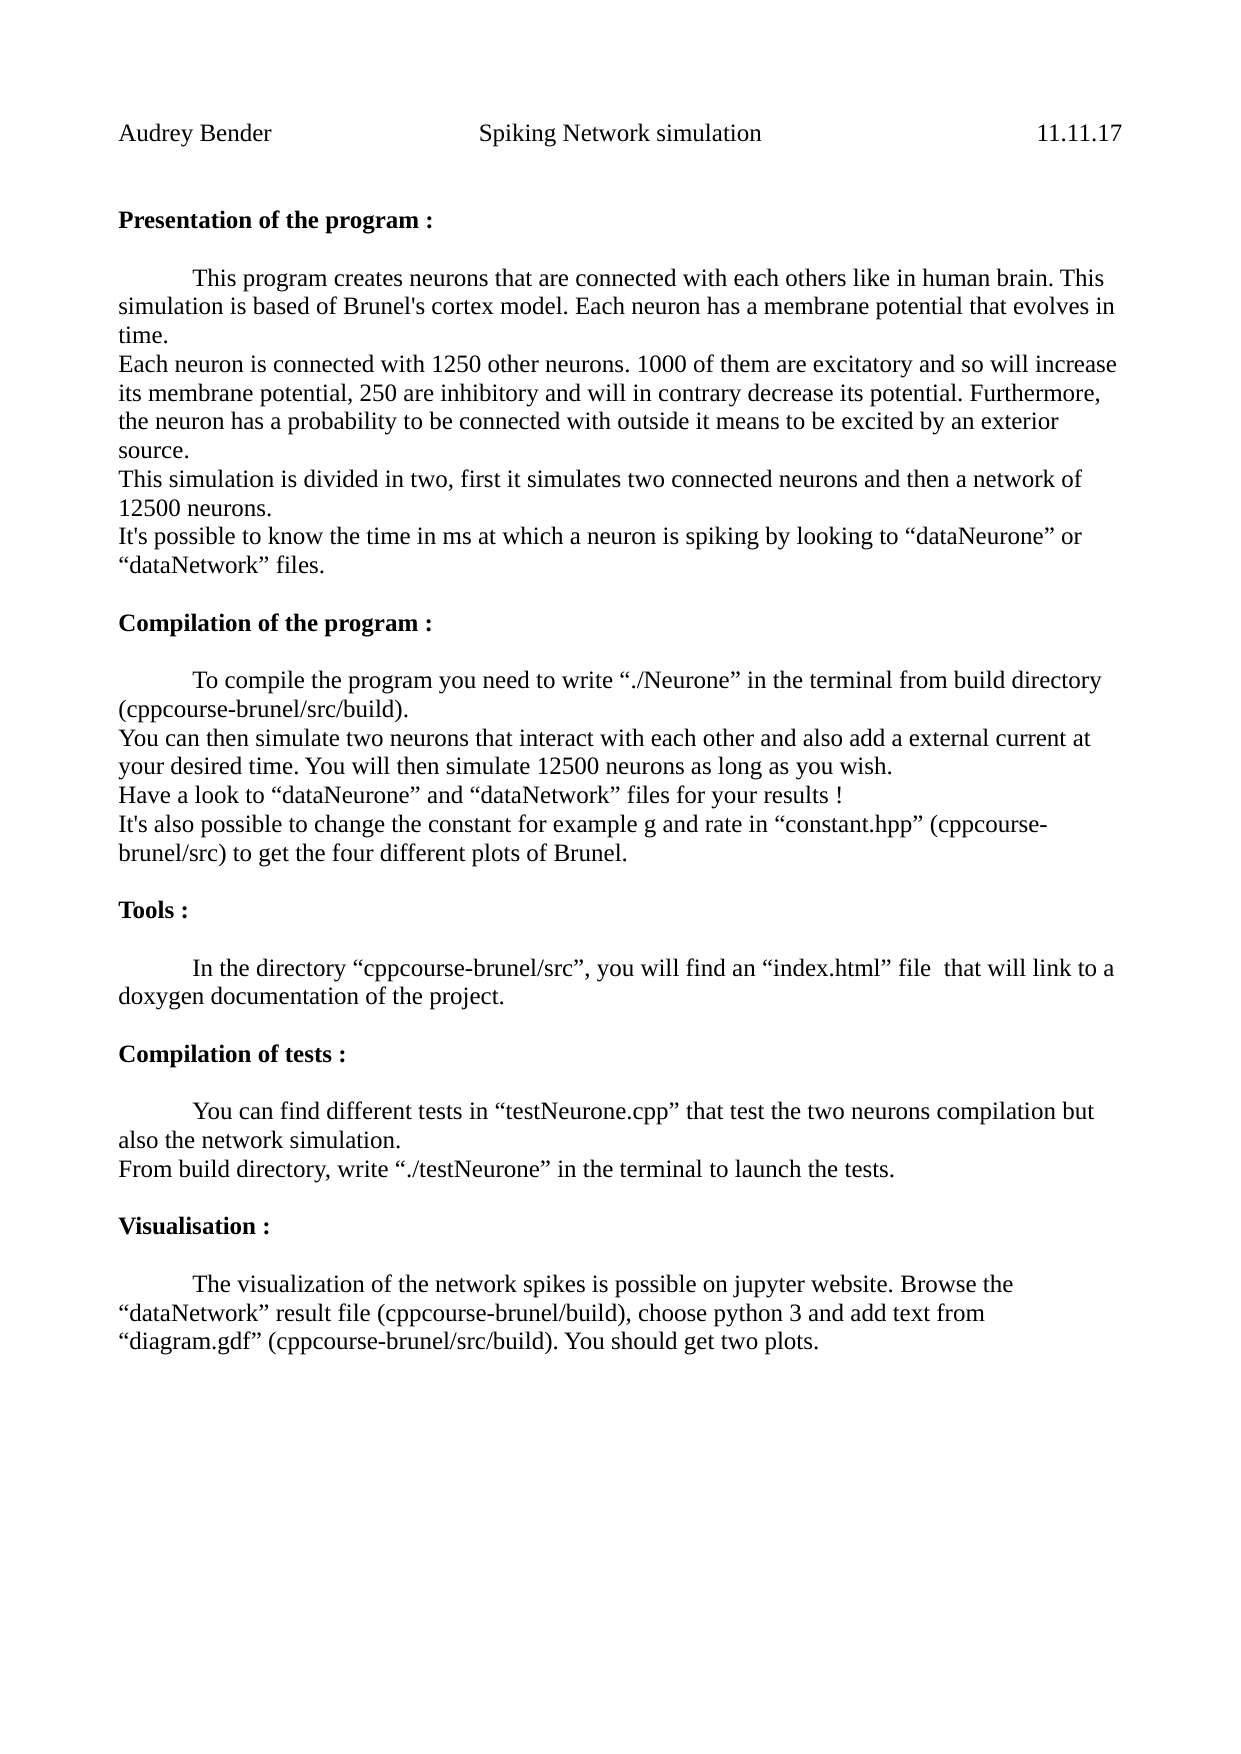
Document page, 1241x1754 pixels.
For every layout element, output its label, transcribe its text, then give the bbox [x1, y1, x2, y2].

text You can then simulate two neurons that interact with each other and also add a external current at your desired time. You will then simulate 12500 neurons as long as you wish. [118, 723, 1122, 780]
text Each neuron is connected with 1250 other neurons. 1000 of them are excitatory and so will increase its membrane potential, 250 are inhibitory and will in contrary decrease its potential. Furthermore, the neuron has a probability to be connected with outside it means to be excited by an exterior source. [118, 349, 1122, 464]
text From build directory, write “./testNeurone” in the terminal to launch the tests. [118, 1154, 1122, 1183]
text Compilation of the program : [118, 608, 1122, 636]
text You can find different tests in “testNeurone.cpp” that test the two neurons compilation but also the network simulation. [118, 1096, 1122, 1154]
text In the directory “cppcourse-brunel/src”, you will find an “index.html” file that will link to a doxygen documentation of the project. [118, 953, 1122, 1010]
text Visualisation : [118, 1211, 1122, 1240]
text It's possible to know the time in ms at which a neuron is spiking by looking to “dataNeurone” or “dataNetwork” files. [118, 521, 1122, 579]
text Tools : [118, 895, 1122, 924]
text This program creates neurons that are connected with each others like in human brain. This simulation is based of Brunel's cortex model. Each neuron has a membrane potential that evolves in time. [118, 263, 1122, 349]
text Compilation of tests : [118, 1039, 1122, 1068]
text Presentation of the program : [118, 205, 1122, 234]
text Have a look to “dataNeurone” and “dataNetwork” files for your results ! [118, 780, 1122, 809]
text This simulation is divided in two, first it simulates two connected neurons and then a network of 12500 neurons. [118, 464, 1122, 521]
text It's also possible to change the constant for example g and rate in “constant.hpp” (cppcourse-brunel/src) to get the four different plots of Brunel. [118, 809, 1122, 866]
text To compile the program you need to write “./Neurone” in the terminal from build directory (cppcourse-brunel/src/build). [118, 665, 1122, 723]
text The visualization of the network spikes is possible on jupyter website. Browse the “dataNetwork” result file (cppcourse-brunel/build), choose python 3 and add text from “diagram.gdf” (cppcourse-brunel/src/build). You should get two plots. [118, 1269, 1122, 1355]
